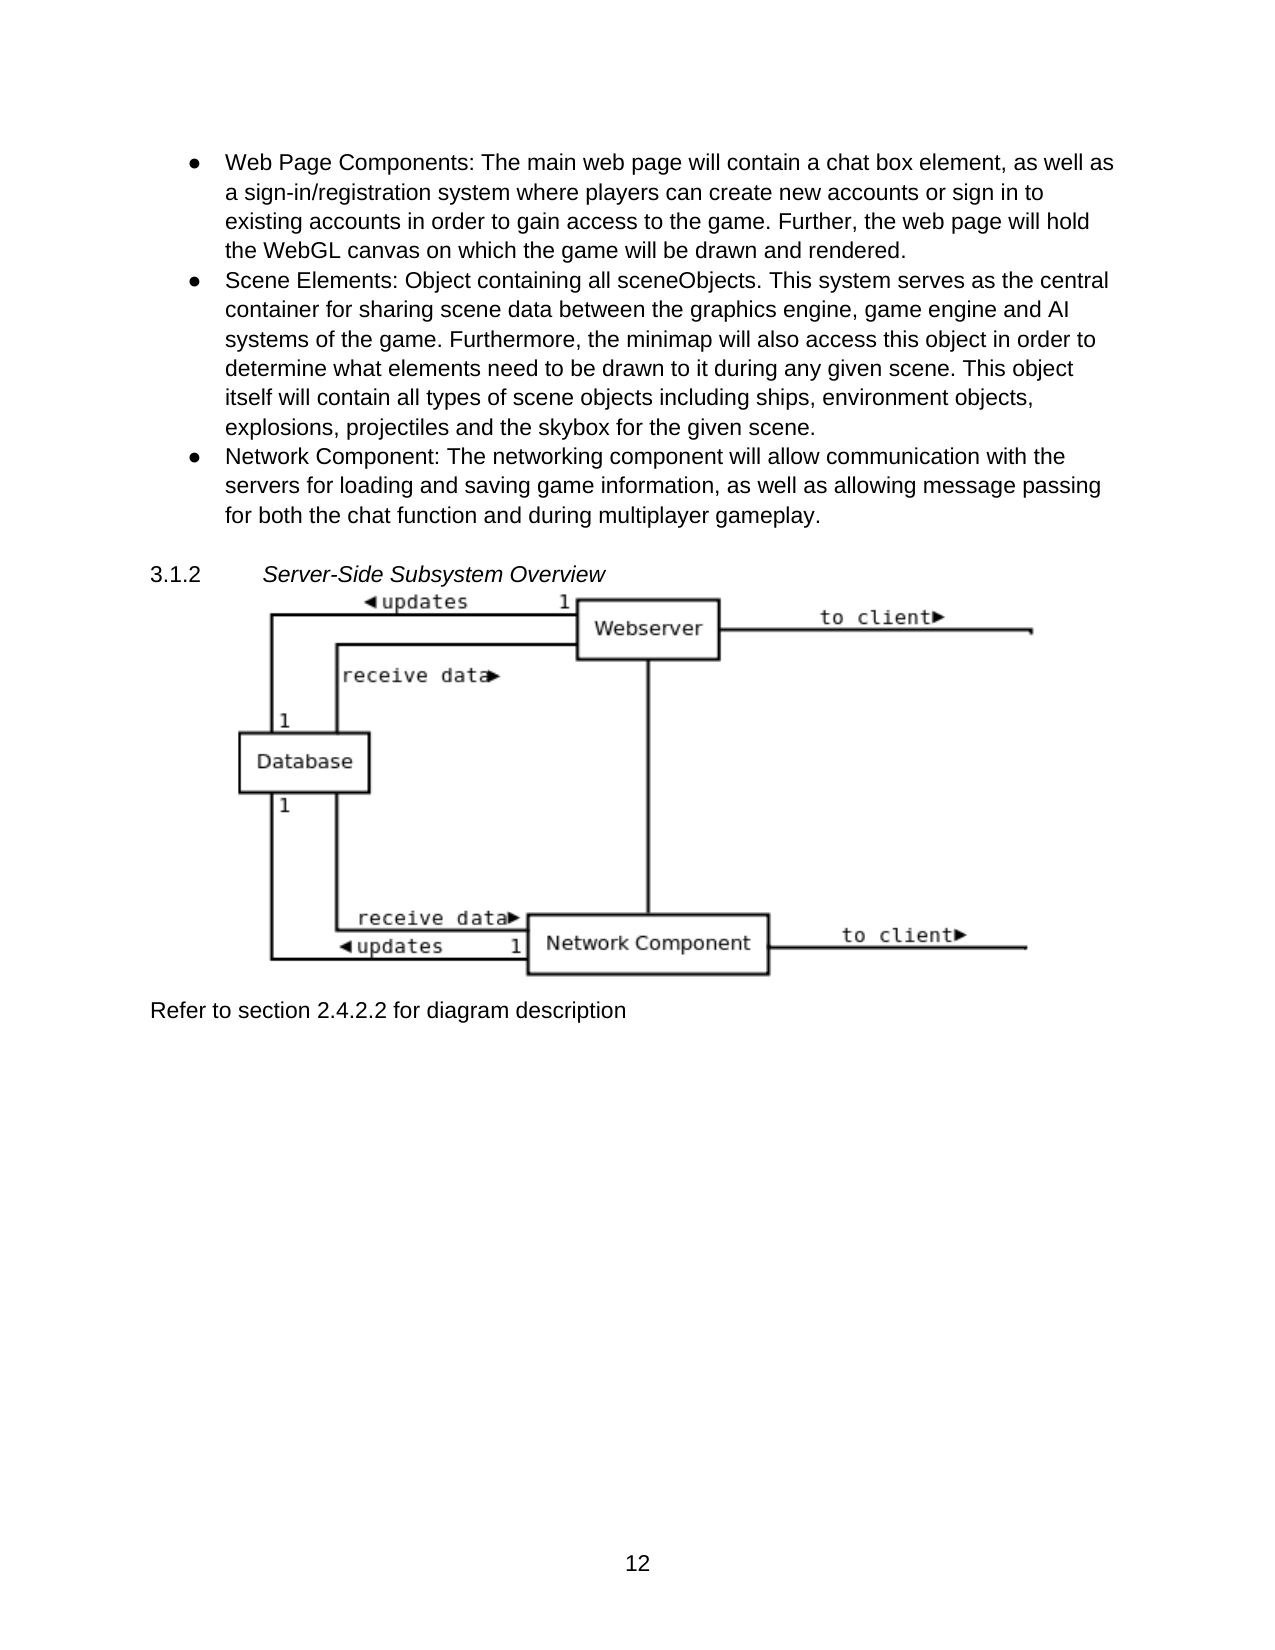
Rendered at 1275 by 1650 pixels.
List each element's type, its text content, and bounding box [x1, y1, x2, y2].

list Network Component: The networking component will allow communication with the servers for loading and saving game information, as well as allowing message passing for both the chat function and during multiplayer gameplay. [187, 444, 1125, 528]
text Refer to section 2.4.2.2 for diagram description [150, 997, 1125, 1023]
list Web Page Components: The main web page will contain a chat box element, as well as a sign-in/registration system where players can create new accounts or sign in to existing accounts in order to gain access to the game. Further, the web page will hold the WebGL canvas on which the game will be drawn and rendered. [187, 150, 1125, 264]
text 3.1.2 Server-Side Subsystem Overview [150, 561, 1125, 587]
picture [238, 590, 1037, 994]
list Scene Elements: Object containing all sceneObjects. This system serves as the central container for sharing scene data between the graphics engine, game engine and AI systems of the game. Furthermore, the minimap will also access this object in order to determine what elements need to be drawn to it during any given scene. This object itself will contain all types of scene objects including ships, environment objects, explosions, projectiles and the skybox for the given scene. [187, 267, 1125, 440]
